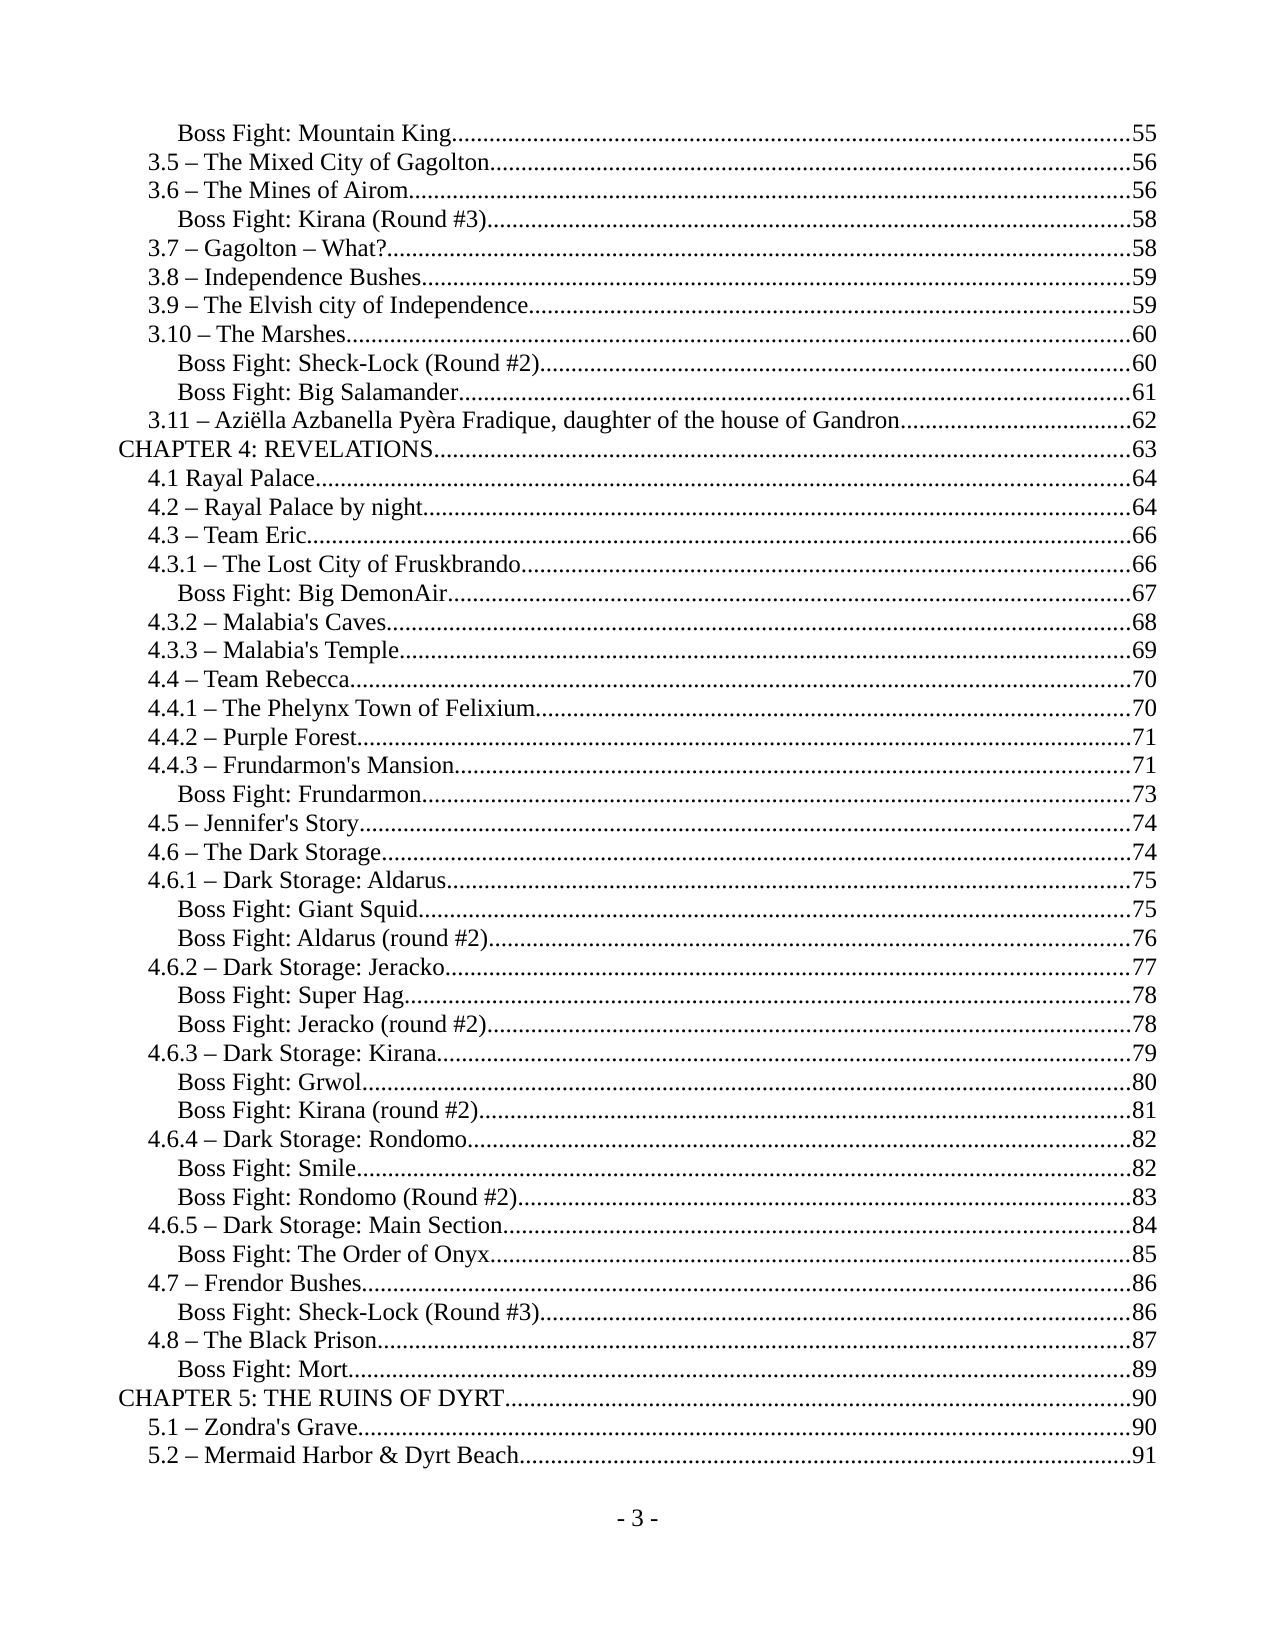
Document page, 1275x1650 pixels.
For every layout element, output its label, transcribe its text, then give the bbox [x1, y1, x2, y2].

text 4.3.2 – Malabia's Caves 68 [148, 607, 1157, 636]
text 4.4.1 – The Phelynx Town of Felixium 70 [148, 693, 1157, 722]
text 3.7 – Gagolton – What? 58 [148, 233, 1157, 262]
text 4.5 – Jennifer's Story 74 [148, 808, 1157, 837]
text 4.3 – Team Eric 66 [148, 521, 1157, 549]
text 4.4 – Team Rebecca 70 [148, 664, 1157, 693]
text Boss Fight: Kirana (round #2) 81 [177, 1096, 1157, 1124]
text Boss Fight: Smile 82 [177, 1153, 1157, 1182]
text 4.6.4 – Dark Storage: Rondomo 82 [148, 1124, 1157, 1153]
text Boss Fight: Sheck-Lock (Round #3) 86 [177, 1297, 1157, 1326]
text 4.7 – Frendor Bushes 86 [148, 1268, 1157, 1297]
text Boss Fight: Aldarus (round #2) 76 [177, 923, 1157, 952]
text 4.6.5 – Dark Storage: Main Section 84 [148, 1211, 1157, 1239]
text 4.4.3 – Frundarmon's Mansion 71 [148, 751, 1157, 779]
text 4.1 Rayal Palace 64 [148, 463, 1157, 492]
text 4.6.1 – Dark Storage: Aldarus 75 [148, 866, 1157, 894]
text 3.11 – Aziëlla Azbanella Pyèra Fradique, daughter of the house of Gandron 62 [148, 406, 1157, 434]
text 4.6.2 – Dark Storage: Jeracko 77 [148, 952, 1157, 981]
text 4.6 – The Dark Storage 74 [148, 837, 1157, 866]
text Boss Fight: Giant Squid 75 [177, 894, 1157, 923]
text 3.6 – The Mines of Airom 56 [148, 176, 1157, 204]
text 4.3.3 – Malabia's Temple 69 [148, 636, 1157, 664]
text 4.6.3 – Dark Storage: Kirana 79 [148, 1038, 1157, 1067]
text Boss Fight: Jeracko (round #2) 78 [177, 1009, 1157, 1038]
text 3.10 – The Marshes 60 [148, 319, 1157, 348]
text Boss Fight: Frundarmon 73 [177, 779, 1157, 808]
text Boss Fight: Super Hag 78 [177, 981, 1157, 1009]
text CHAPTER 5: THE RUINS OF DYRT 90 [118, 1383, 1157, 1412]
text Boss Fight: Mort 89 [177, 1354, 1157, 1383]
text 4.3.1 – The Lost City of Fruskbrando 66 [148, 549, 1157, 578]
text Boss Fight: Grwol 80 [177, 1067, 1157, 1096]
text Boss Fight: Sheck-Lock (Round #2) 60 [177, 348, 1157, 377]
text 4.8 – The Black Prison 87 [148, 1326, 1157, 1354]
text Boss Fight: Big Salamander 61 [177, 377, 1157, 406]
text 3.9 – The Elvish city of Independence 59 [148, 291, 1157, 319]
text Boss Fight: Big DemonAir 67 [177, 578, 1157, 607]
text Boss Fight: Mountain King 55 [177, 118, 1157, 147]
text 4.4.2 – Purple Forest 71 [148, 722, 1157, 751]
text 4.2 – Rayal Palace by night 64 [148, 492, 1157, 521]
text Boss Fight: Kirana (Round #3) 58 [177, 204, 1157, 233]
text CHAPTER 4: REVELATIONS 63 [118, 434, 1157, 463]
text Boss Fight: Rondomo (Round #2) 83 [177, 1182, 1157, 1211]
text 3.8 – Independence Bushes 59 [148, 262, 1157, 291]
text 5.2 – Mermaid Harbor & Dyrt Beach 91 [148, 1441, 1157, 1469]
text Boss Fight: The Order of Onyx 85 [177, 1239, 1157, 1268]
text 5.1 – Zondra's Grave 90 [148, 1412, 1157, 1441]
text 3.5 – The Mixed City of Gagolton 56 [148, 147, 1157, 176]
